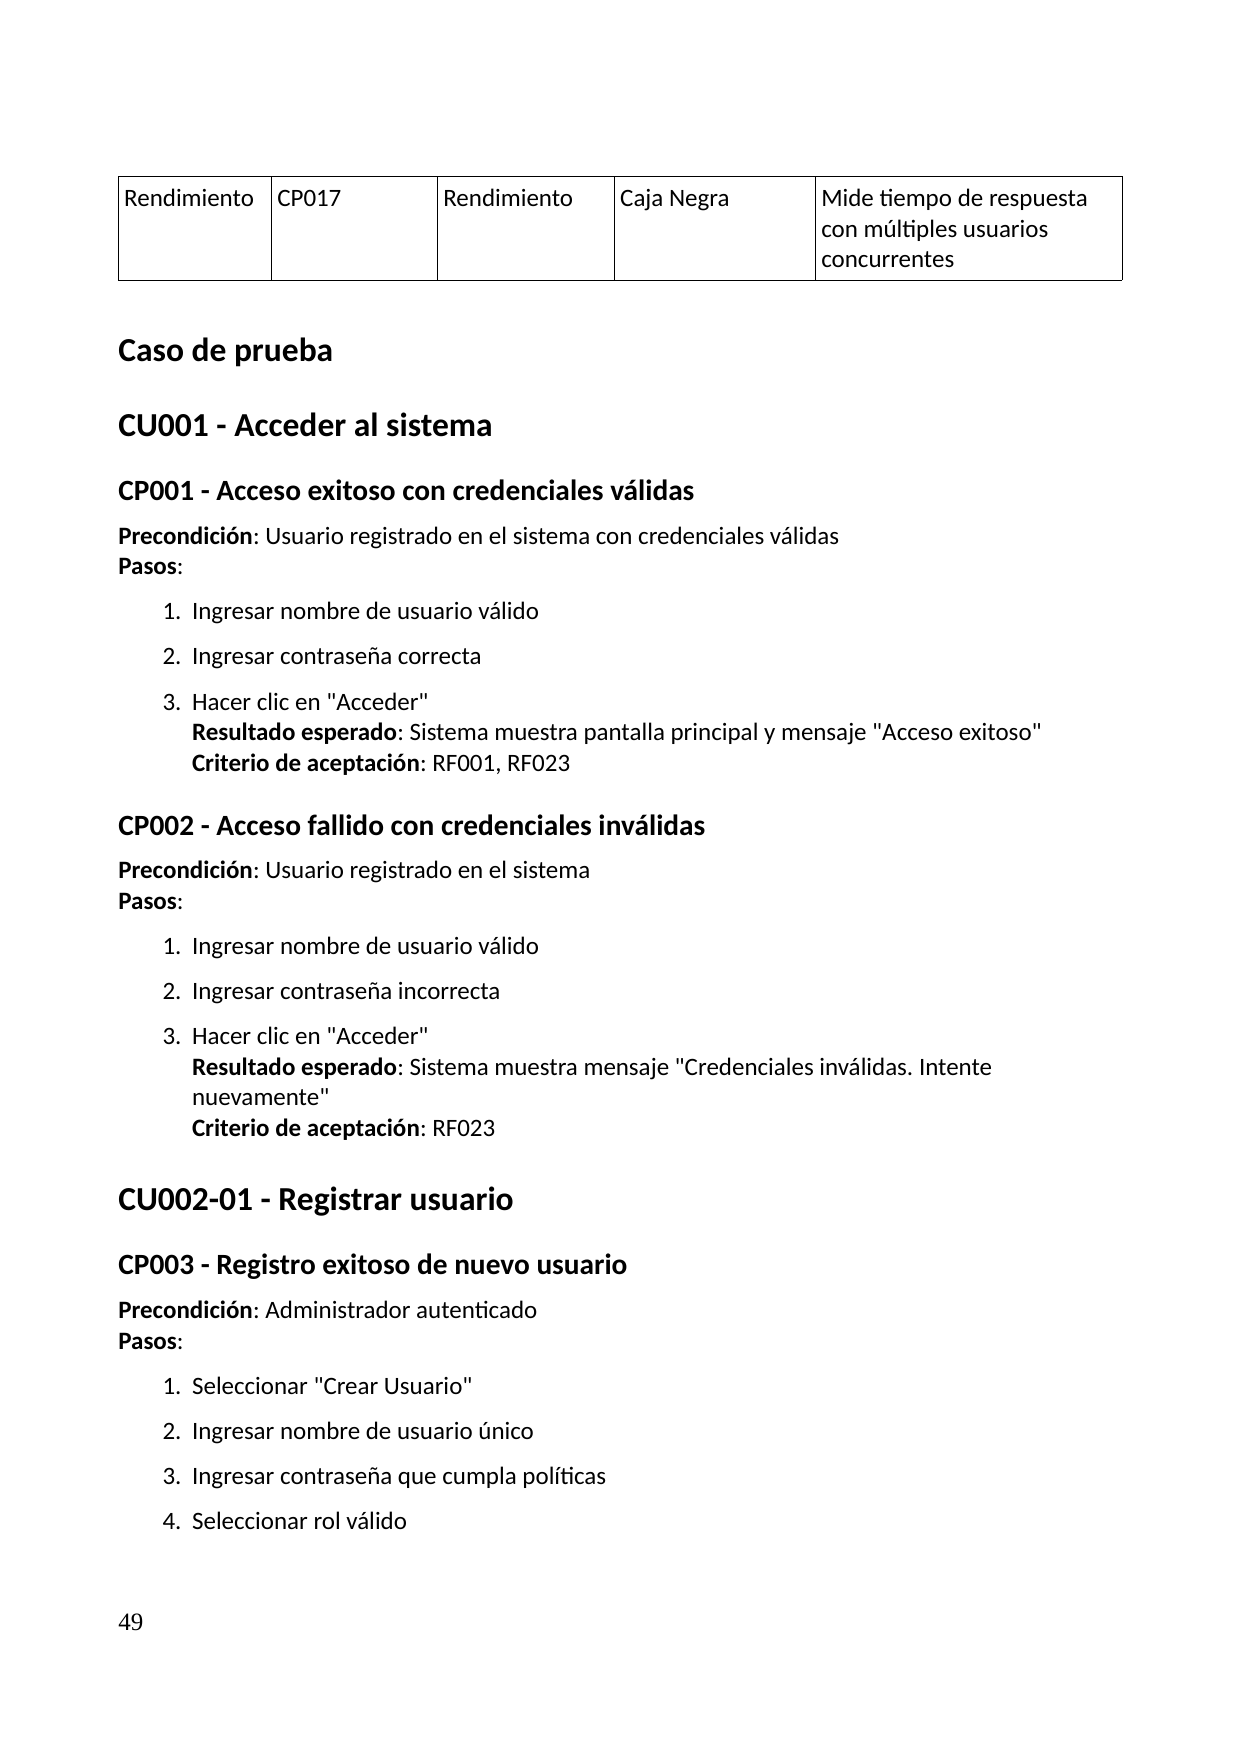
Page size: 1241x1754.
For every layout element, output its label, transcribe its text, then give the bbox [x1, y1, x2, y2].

table_cell CP017 [272, 177, 437, 279]
table_cell Rendimiento [119, 177, 271, 279]
list Hacer clic en "Acceder" Resultado esperado: Sistema muestra pantalla principal y mensaje "Acceso exitoso" Criterio de aceptación: RF001, RF023 [162, 686, 1122, 777]
text Precondición: Usuario registrado en el sistema Pasos: [118, 855, 1122, 916]
list Ingresar nombre de usuario único [162, 1415, 1122, 1446]
table_cell Mide tiempo de respuesta con múltiples usuarios concurrentes [816, 177, 1122, 279]
list Ingresar nombre de usuario válido [162, 595, 1122, 626]
table_cell Caja Negra [615, 177, 815, 279]
list Ingresar contraseña que cumpla políticas [162, 1460, 1122, 1491]
list Ingresar contraseña incorrecta [162, 975, 1122, 1006]
list Seleccionar "Crear Usuario" [162, 1370, 1122, 1401]
list Hacer clic en "Acceder" Resultado esperado: Sistema muestra mensaje "Credenciales inválidas. Intente nuevamente" Criterio de aceptación: RF023 [162, 1021, 1122, 1143]
subtitle CU002-01 - Registrar usuario [118, 1178, 1122, 1219]
subtitle CP002 - Acceso fallido con credenciales inválidas [118, 806, 1122, 842]
list Ingresar contraseña correcta [162, 641, 1122, 671]
subtitle CP003 - Registro exitoso de nuevo usuario [118, 1246, 1122, 1282]
table_cell Rendimiento [438, 177, 614, 279]
list Ingresar nombre de usuario válido [162, 930, 1122, 961]
subtitle CU001 - Acceder al sistema [118, 403, 1122, 444]
text Precondición: Administrador autenticado Pasos: [118, 1294, 1122, 1355]
subtitle CP001 - Acceso exitoso con credenciales válidas [118, 471, 1122, 507]
text Precondición: Usuario registrado en el sistema con credenciales válidas Pasos: [118, 520, 1122, 581]
list Seleccionar rol válido [162, 1505, 1122, 1536]
subtitle Caso de prueba [118, 329, 1122, 370]
